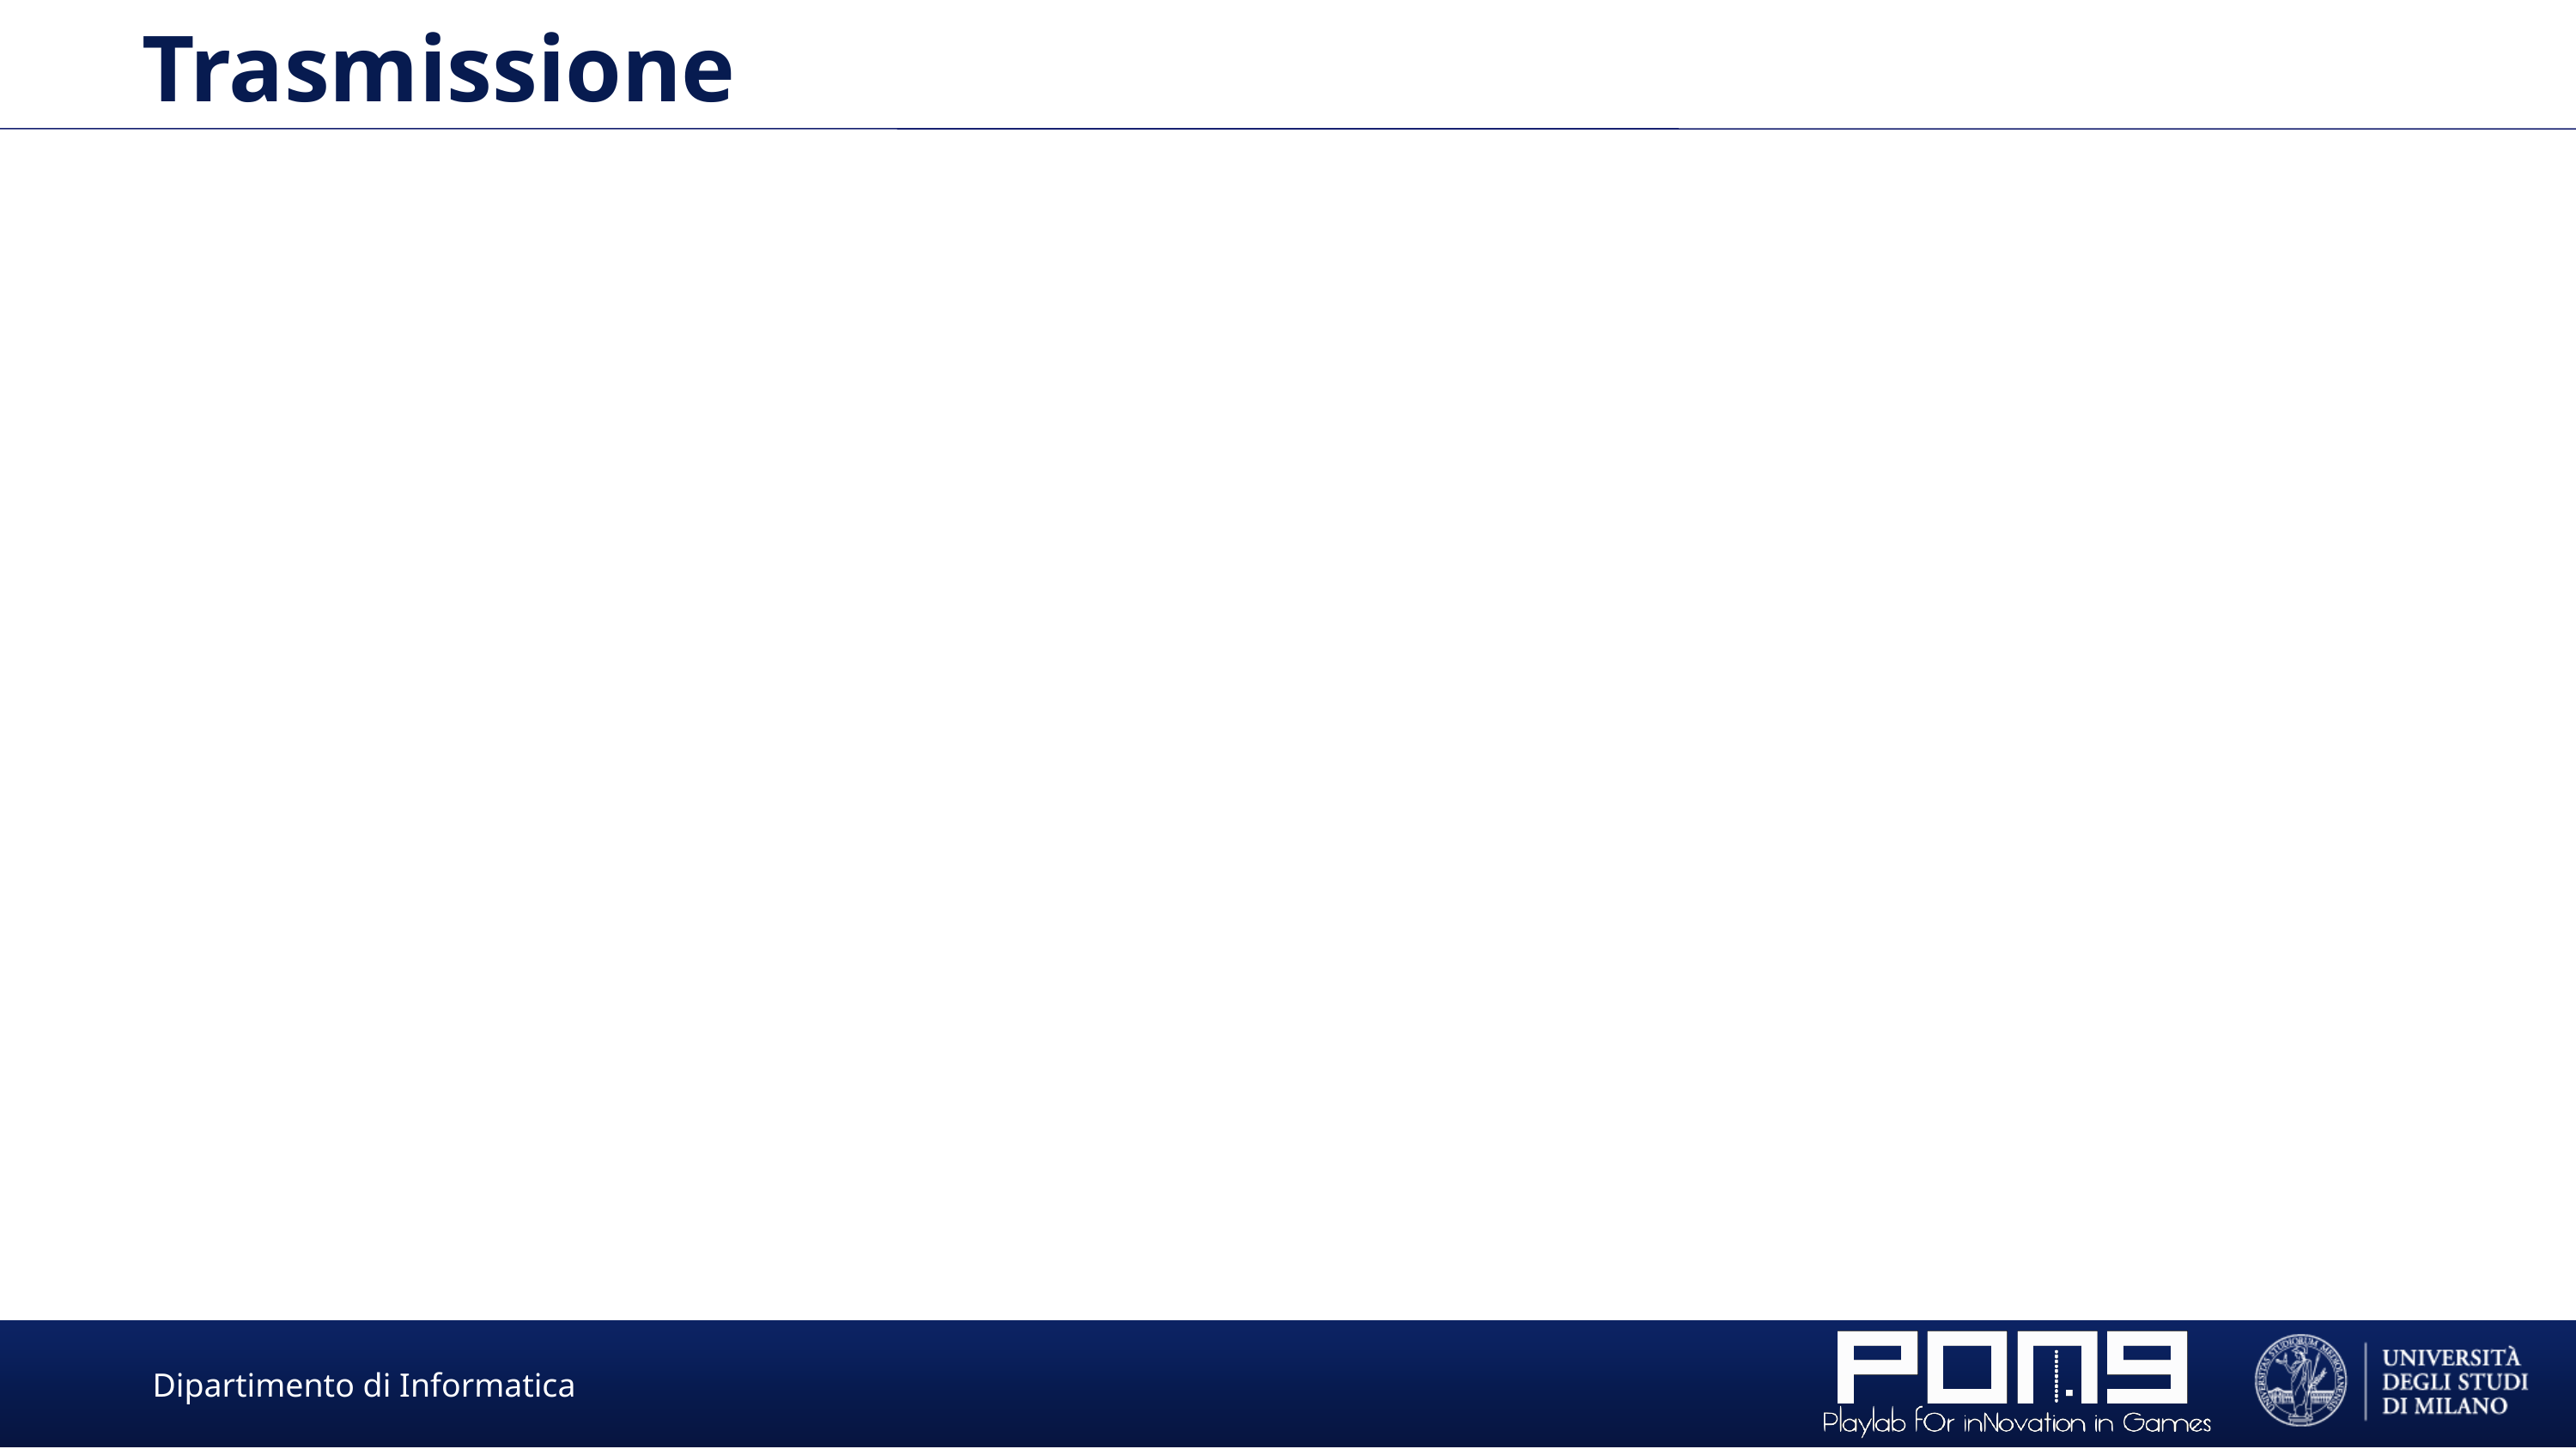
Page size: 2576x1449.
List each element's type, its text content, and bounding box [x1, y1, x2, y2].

text_box Dipartimento di Informatica [129, 1336, 1245, 1433]
picture [0, 1320, 2576, 1447]
title Trasmissione [118, 0, 2308, 124]
